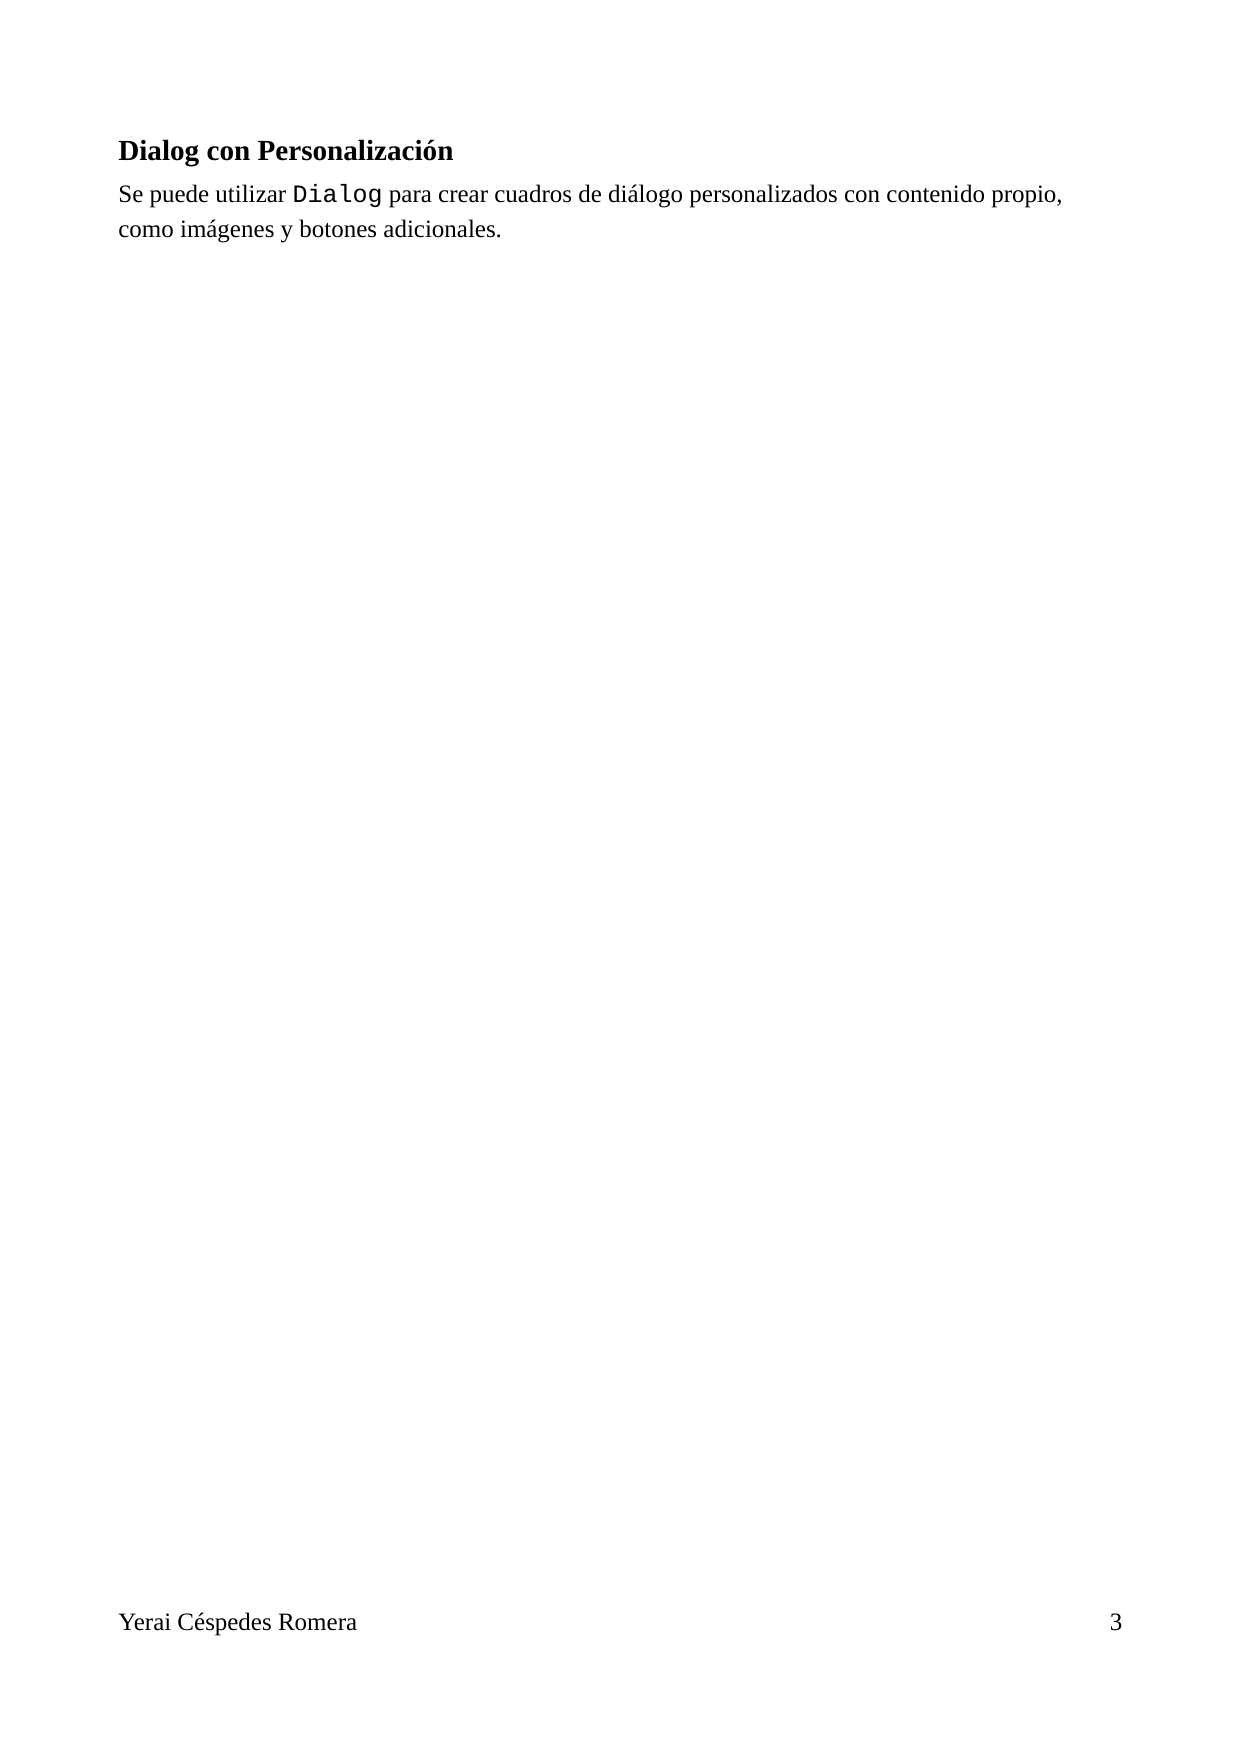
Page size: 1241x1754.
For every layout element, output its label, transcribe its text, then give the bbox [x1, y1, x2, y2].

text Se puede utilizar Dialog para crear cuadros de diálogo personalizados con contenido propio, como imágenes y botones adicionales. [118, 179, 1122, 243]
subtitle Dialog con Personalización [118, 133, 1122, 166]
